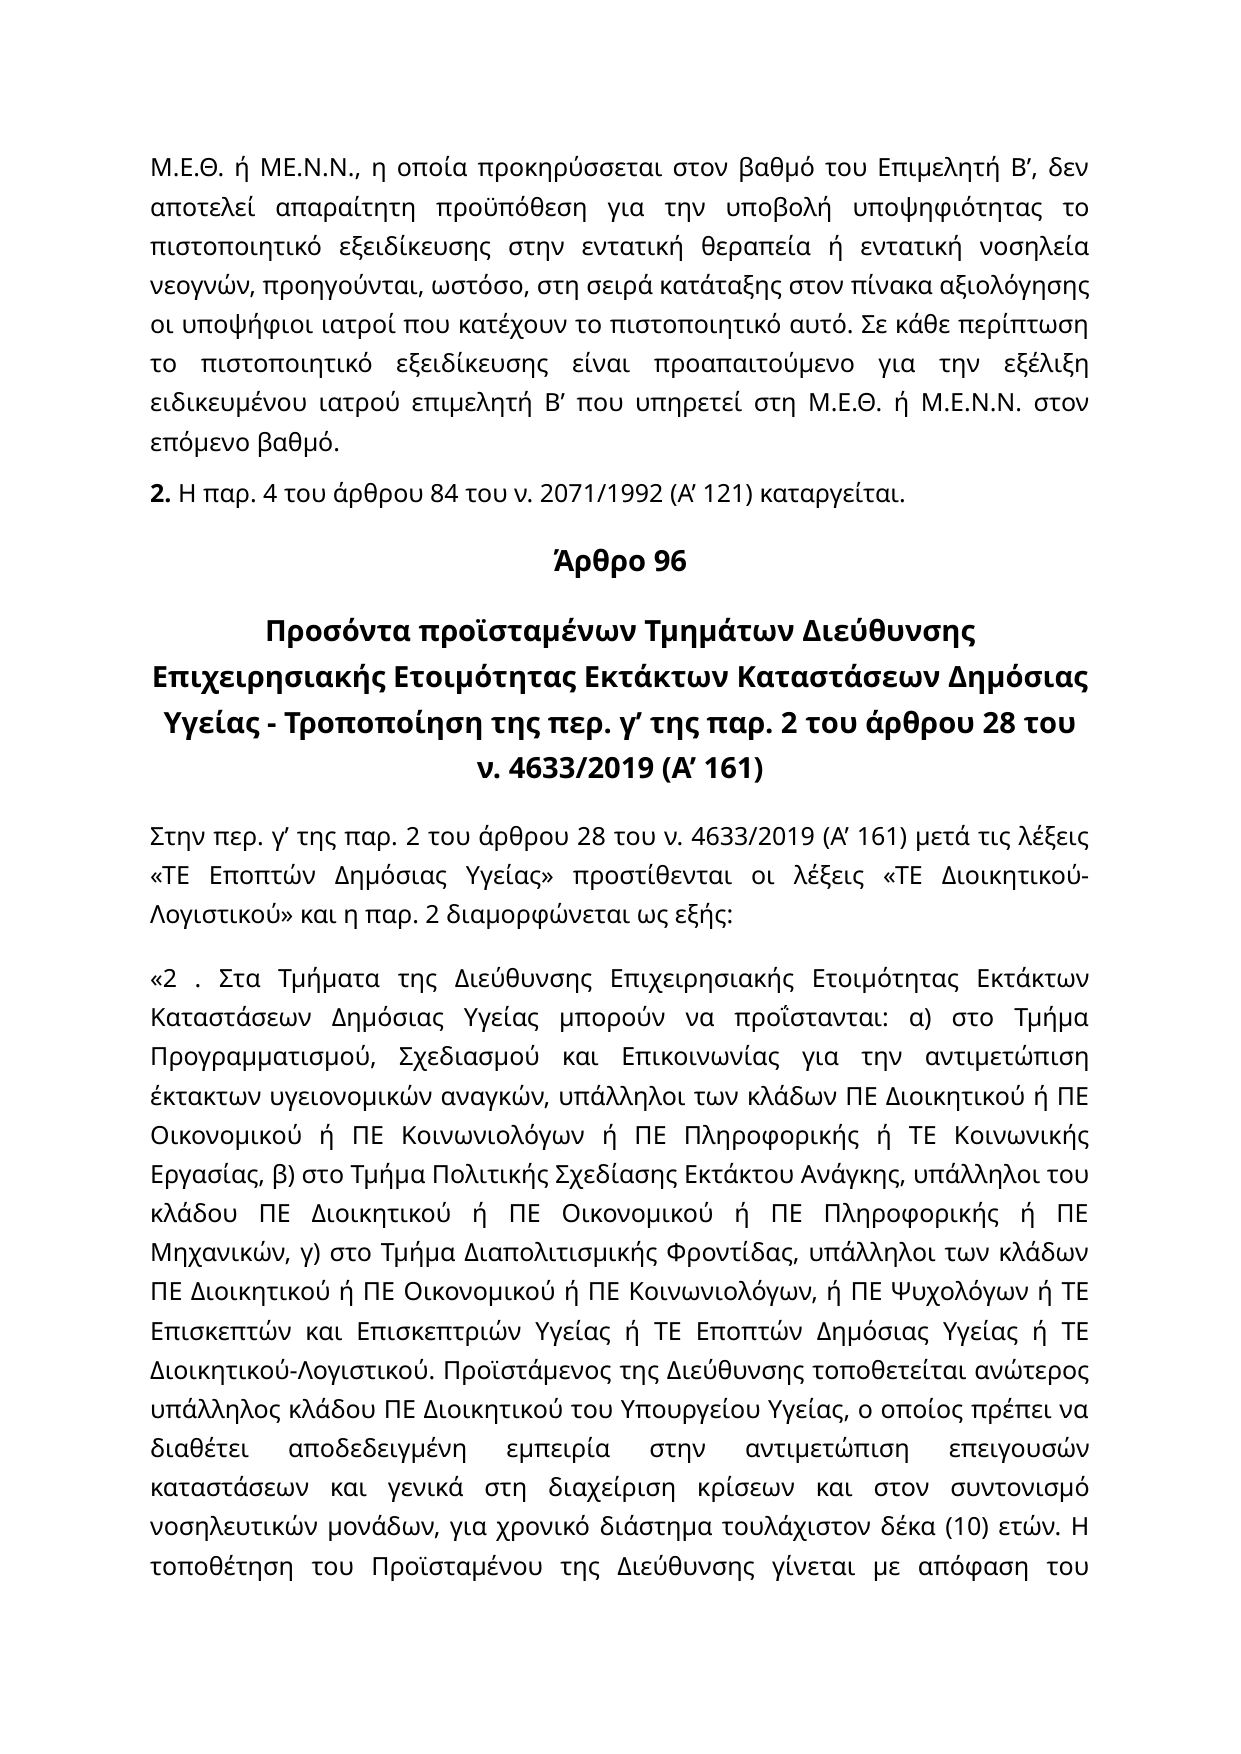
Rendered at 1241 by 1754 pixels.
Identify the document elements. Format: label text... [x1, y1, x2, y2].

subtitle Προσόντα προϊσταμένων Τμημάτων Διεύθυνσης Επιχειρησιακής Ετοιμότητας Εκτάκτων Καταστάσεων Δημόσιας Υγείας - Τροποποίηση της περ. γ’ της παρ. 2 του άρθρου 28 του ν. 4633/2019 (Α’ 161) [150, 611, 1090, 787]
text 2. Η παρ. 4 του άρθρου 84 του ν. 2071/1992 (Α’ 121) καταργείται. [150, 476, 1090, 510]
text «2 . Στα Τμήματα της Διεύθυνσης Επιχειρησιακής Ετοιμότητας Εκτάκτων Καταστάσεων Δημόσιας Υγείας μπορούν να προΐστανται: α) στο Τμήμα Προγραμματισμού, Σχεδιασμού και Επικοινωνίας για την αντιμετώπιση έκτακτων υγειονομικών αναγκών, υπάλληλοι των κλάδων ΠΕ Διοικητικού ή ΠΕ Οικονομικού ή ΠΕ Κοινωνιολόγων ή ΠΕ Πληροφορικής ή ΤΕ Κοινωνικής Εργασίας, β) στο Τμήμα Πολιτικής Σχεδίασης Εκτάκτου Ανάγκης, υπάλληλοι του κλάδου ΠΕ Διοικητικού ή ΠΕ Οικονομικού ή ΠΕ Πληροφορικής ή ΠΕ Μηχανικών, γ) στο Τμήμα Διαπολιτισμικής Φροντίδας, υπάλληλοι των κλάδων ΠΕ Διοικητικού ή ΠΕ Οικονομικού ή ΠΕ Κοινωνιολόγων, ή ΠΕ Ψυχολόγων ή ΤΕ Επισκεπτών και Επισκεπτριών Υγείας ή ΤΕ Εποπτών Δημόσιας Υγείας ή ΤΕ Διοικητικού-Λογιστικού. Προϊστάμενος της Διεύθυνσης τοποθετείται ανώτερος υπάλληλος κλάδου ΠΕ Διοικητικού του Υπουργείου Υγείας, ο οποίος πρέπει να διαθέτει αποδεδειγμένη εμπειρία στην αντιμετώπιση επειγουσών καταστάσεων και γενικά στη διαχείριση κρίσεων και στον συντονισμό νοσηλευτικών μονάδων, για χρονικό διάστημα τουλάχιστον δέκα (10) ετών. Η τοποθέτηση του Προϊσταμένου της Διεύθυνσης γίνεται με απόφαση του [150, 961, 1090, 1582]
text Μ.Ε.Θ. ή ΜΕ.Ν.Ν., η οποία προκηρύσσεται στον βαθμό του Επιμελητή Β’, δεν αποτελεί απαραίτητη προϋπόθεση για την υποβολή υποψηφιότητας το πιστοποιητικό εξειδίκευσης στην εντατική θεραπεία ή εντατική νοσηλεία νεογνών, προηγούνται, ωστόσο, στη σειρά κατάταξης στον πίνακα αξιολόγησης οι υποψήφιοι ιατροί που κατέχουν το πιστοποιητικό αυτό. Σε κάθε περίπτωση το πιστοποιητικό εξειδίκευσης είναι προαπαιτούμενο για την εξέλιξη ειδικευμένου ιατρού επιμελητή Β’ που υπηρετεί στη Μ.Ε.Θ. ή Μ.Ε.Ν.Ν. στον επόμενο βαθμό. [150, 150, 1090, 458]
subtitle Άρθρο 96 [150, 540, 1090, 580]
text Στην περ. γ’ της παρ. 2 του άρθρου 28 του ν. 4633/2019 (Α’ 161) μετά τις λέξεις «ΤΕ Εποπτών Δημόσιας Υγείας» προστίθενται οι λέξεις «ΤΕ Διοικητικού-Λογιστικού» και η παρ. 2 διαμορφώνεται ως εξής: [150, 818, 1090, 931]
